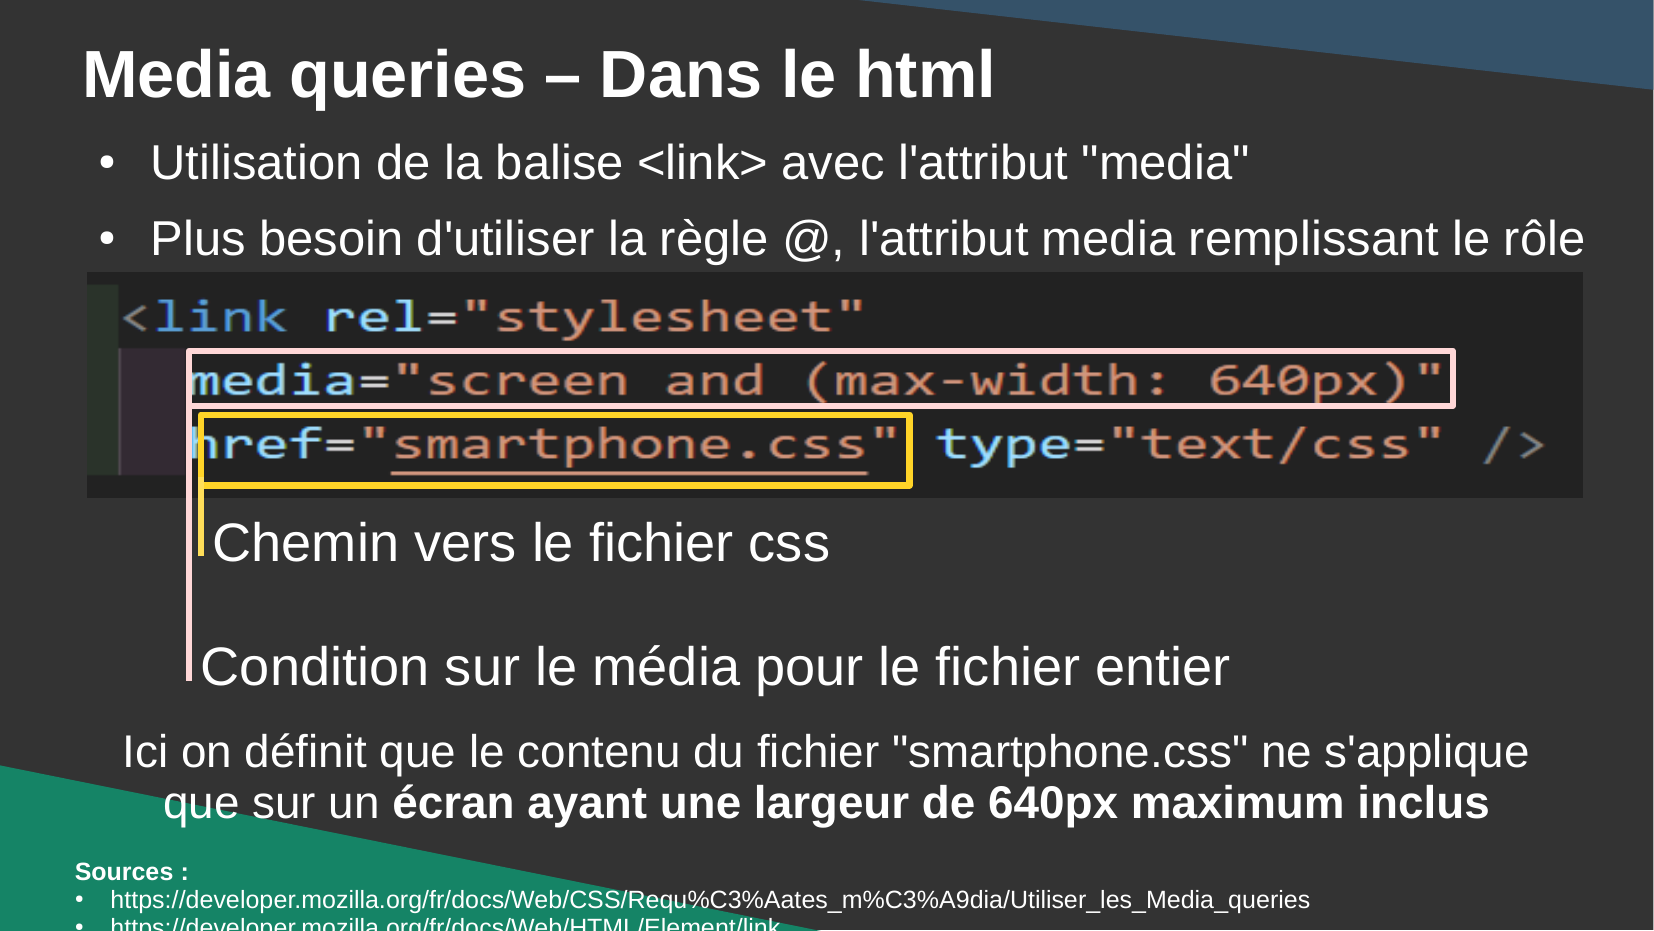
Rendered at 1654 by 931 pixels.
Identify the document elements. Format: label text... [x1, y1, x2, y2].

title Chemin vers le fichier css [212, 512, 910, 573]
text_box [0, 765, 420, 931]
picture [192, 354, 1450, 403]
title Media queries – Dans le html [82, 37, 1571, 122]
text_box [858, 0, 1654, 90]
picture [204, 418, 906, 482]
title Condition sur le média pour le fichier entier [200, 636, 1252, 698]
picture [87, 275, 1583, 498]
title Ici on définit que le contenu du fichier "smartphone.css" ne s'applique que sur un écran ayant une largeur de 640px maximum inclus [85, 726, 1569, 842]
text_box Sources : https://developer.mozilla.org/fr/docs/Web/CSS/Requ%C3%Aates_m%C3%A9dia/Utiliser_les_Media_queries https://developer.mozilla.org/fr/docs/Web/HTML/Element/link [60, 850, 1546, 931]
list Utilisation de la balise <link> avec l'attribut "media" Plus besoin d'utiliser la règle @, l'attribut media remplissant le rôle [80, 135, 1605, 275]
